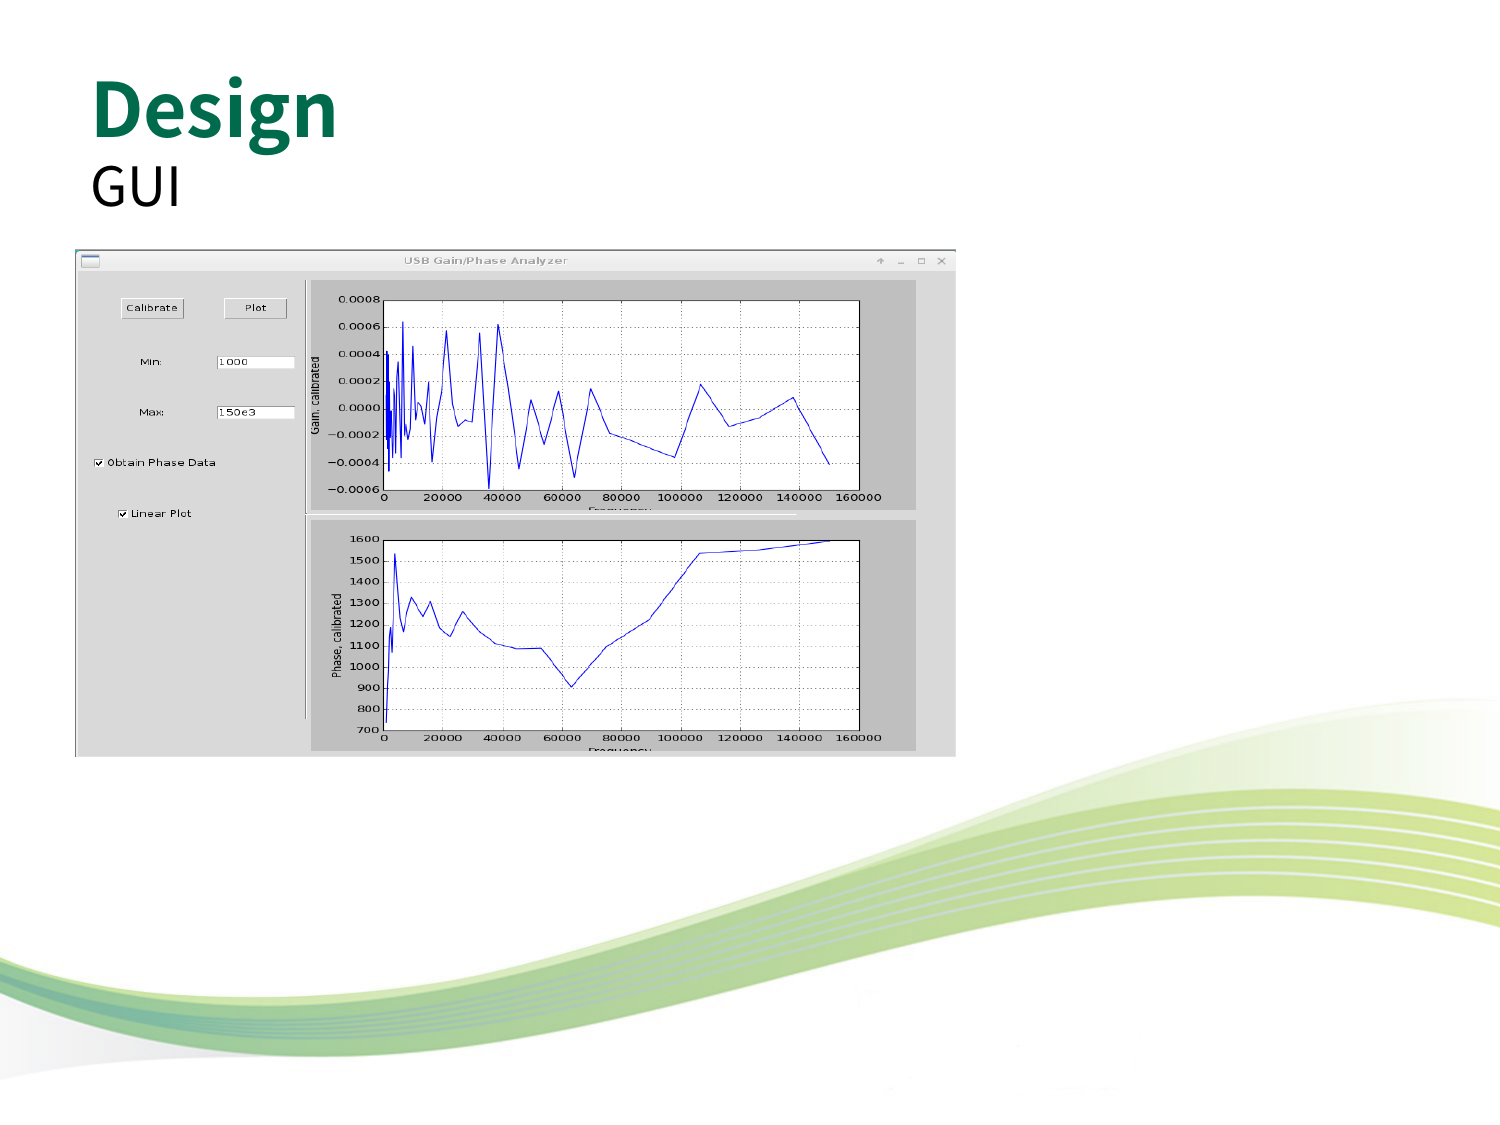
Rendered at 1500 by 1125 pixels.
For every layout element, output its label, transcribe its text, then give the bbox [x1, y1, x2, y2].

title Design GUI [75, 45, 1426, 233]
picture [0, 0, 1500, 1125]
